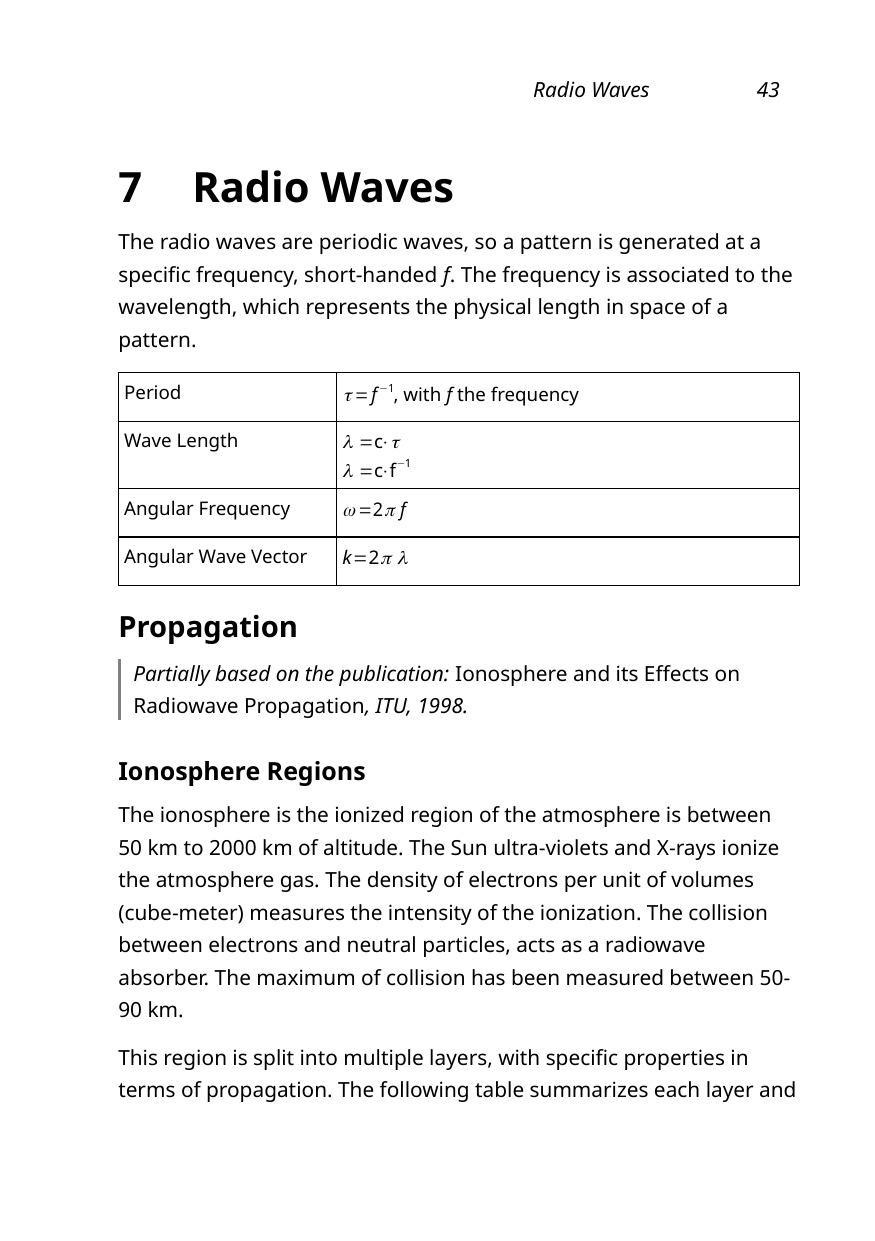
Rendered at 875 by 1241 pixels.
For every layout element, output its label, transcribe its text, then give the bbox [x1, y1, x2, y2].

subtitle Radio Waves [118, 158, 799, 215]
text This region is split into multiple layers, with specific properties in terms of propagation. The following table summarizes each layer and [118, 1043, 799, 1104]
text Partially based on the publication: Ionosphere and its Effects on Radiowave Propagation, ITU, 1998. [121, 659, 799, 720]
table_cell Angular Wave Vector [119, 538, 336, 585]
table_header Period [119, 373, 336, 421]
table_cell Angular Frequency [119, 489, 336, 536]
table_header , with f the frequency [337, 373, 799, 421]
table_cell [337, 489, 799, 536]
text The ionosphere is the ionized region of the atmosphere is between 50 km to 2000 km of altitude. The Sun ultra-violets and X-rays ionize the atmosphere gas. The density of electrons per unit of volumes (cube-meter) measures the intensity of the ionization. The collision between electrons and neutral particles, acts as a radiowave absorber. The maximum of collision has been measured between 50-90 km. [118, 800, 799, 1024]
table_cell [337, 422, 799, 488]
subtitle Ionosphere Regions [118, 753, 799, 787]
subtitle Propagation [118, 607, 799, 646]
table_cell [337, 538, 799, 585]
table_cell Wave Length [119, 422, 336, 488]
text The radio waves are periodic waves, so a pattern is generated at a specific frequency, short-handed f. The frequency is associated to the wavelength, which represents the physical length in space of a pattern. [118, 227, 799, 353]
